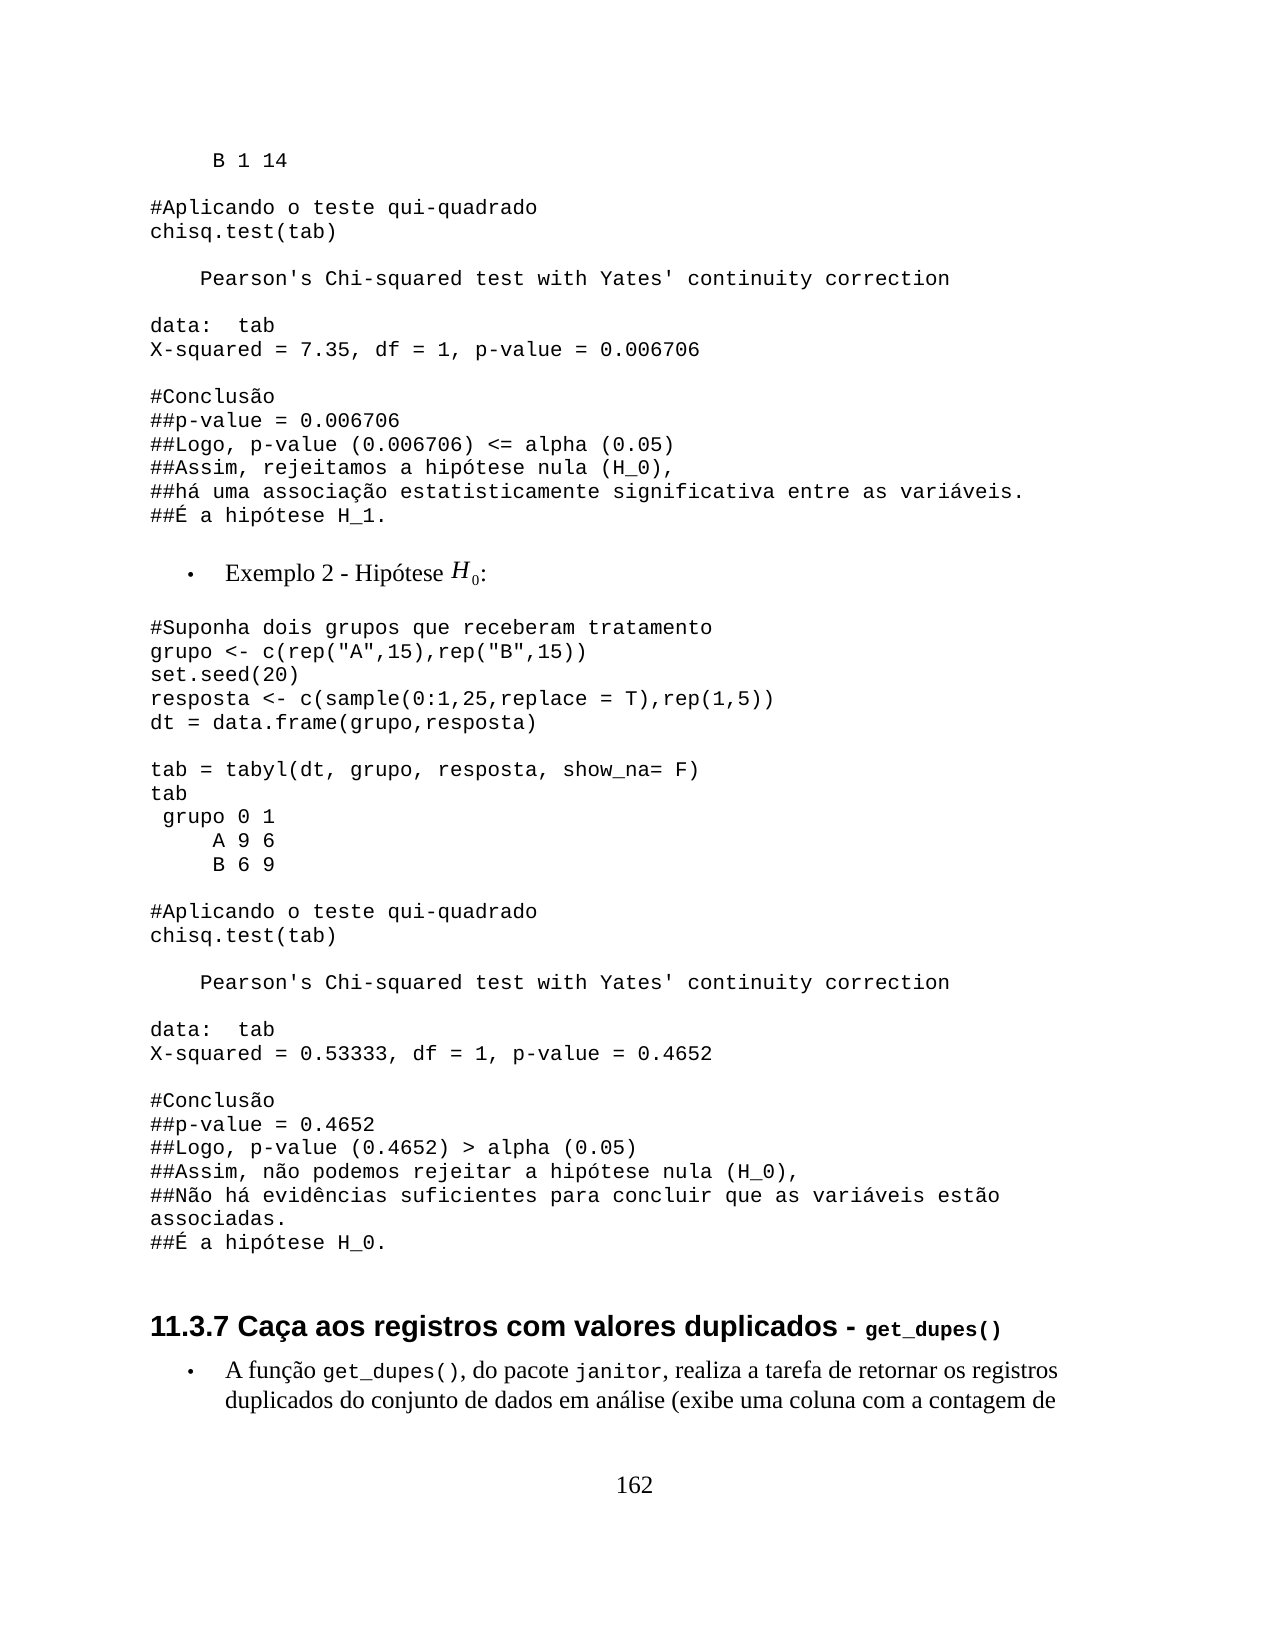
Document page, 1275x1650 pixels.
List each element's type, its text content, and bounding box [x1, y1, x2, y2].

list Exemplo 2 - Hipótese : [187, 557, 1125, 617]
text ##Logo, p-value (0.4652) > alpha (0.05) [150, 1137, 1125, 1161]
text chisq.test(tab) [150, 221, 1125, 244]
text dt = data.frame(grupo,resposta) [150, 712, 1125, 735]
text data: tab [150, 316, 1125, 339]
text X-squared = 7.35, df = 1, p-value = 0.006706 [150, 339, 1125, 363]
text #Conclusão [150, 386, 1125, 410]
text ##há uma associação estatisticamente significativa entre as variáveis. [150, 481, 1125, 505]
text #Aplicando o teste qui-quadrado [150, 197, 1125, 221]
text A 9 6 [150, 830, 1125, 854]
list A função get_dupes(), do pacote janitor, realiza a tarefa de retornar os registros duplicados do conjunto de dados em análise (exibe uma coluna com a contagem de [187, 1356, 1125, 1414]
text ##Assim, não podemos rejeitar a hipótese nula (H_0), [150, 1161, 1125, 1185]
text #Aplicando o teste qui-quadrado [150, 901, 1125, 924]
text ##Logo, p-value (0.006706) <= alpha (0.05) [150, 434, 1125, 457]
text tab [150, 783, 1125, 806]
text ##Não há evidências suficientes para concluir que as variáveis estão associadas. [150, 1185, 1125, 1232]
text #Suponha dois grupos que receberam tratamento [150, 617, 1125, 641]
subtitle 11.3.7 Caça aos registros com valores duplicados - get_dupes() [150, 1309, 1125, 1343]
text Pearson's Chi-squared test with Yates' continuity correction [150, 972, 1125, 996]
text grupo 0 1 [150, 806, 1125, 830]
text X-squared = 0.53333, df = 1, p-value = 0.4652 [150, 1043, 1125, 1066]
text B 6 9 [150, 854, 1125, 877]
text resposta <- c(sample(0:1,25,replace = T),rep(1,5)) [150, 688, 1125, 712]
text set.seed(20) [150, 664, 1125, 688]
text tab = tabyl(dt, grupo, resposta, show_na= F) [150, 759, 1125, 783]
text ##É a hipótese H_0. [150, 1232, 1125, 1256]
text ##Assim, rejeitamos a hipótese nula (H_0), [150, 457, 1125, 481]
text grupo <- c(rep("A",15),rep("B",15)) [150, 641, 1125, 664]
text B 1 14 [150, 150, 1125, 174]
text ##p-value = 0.4652 [150, 1114, 1125, 1137]
text Pearson's Chi-squared test with Yates' continuity correction [150, 268, 1125, 292]
text ##É a hipótese H_1. [150, 505, 1125, 528]
text #Conclusão [150, 1090, 1125, 1114]
text chisq.test(tab) [150, 924, 1125, 948]
text ##p-value = 0.006706 [150, 410, 1125, 434]
text data: tab [150, 1019, 1125, 1043]
